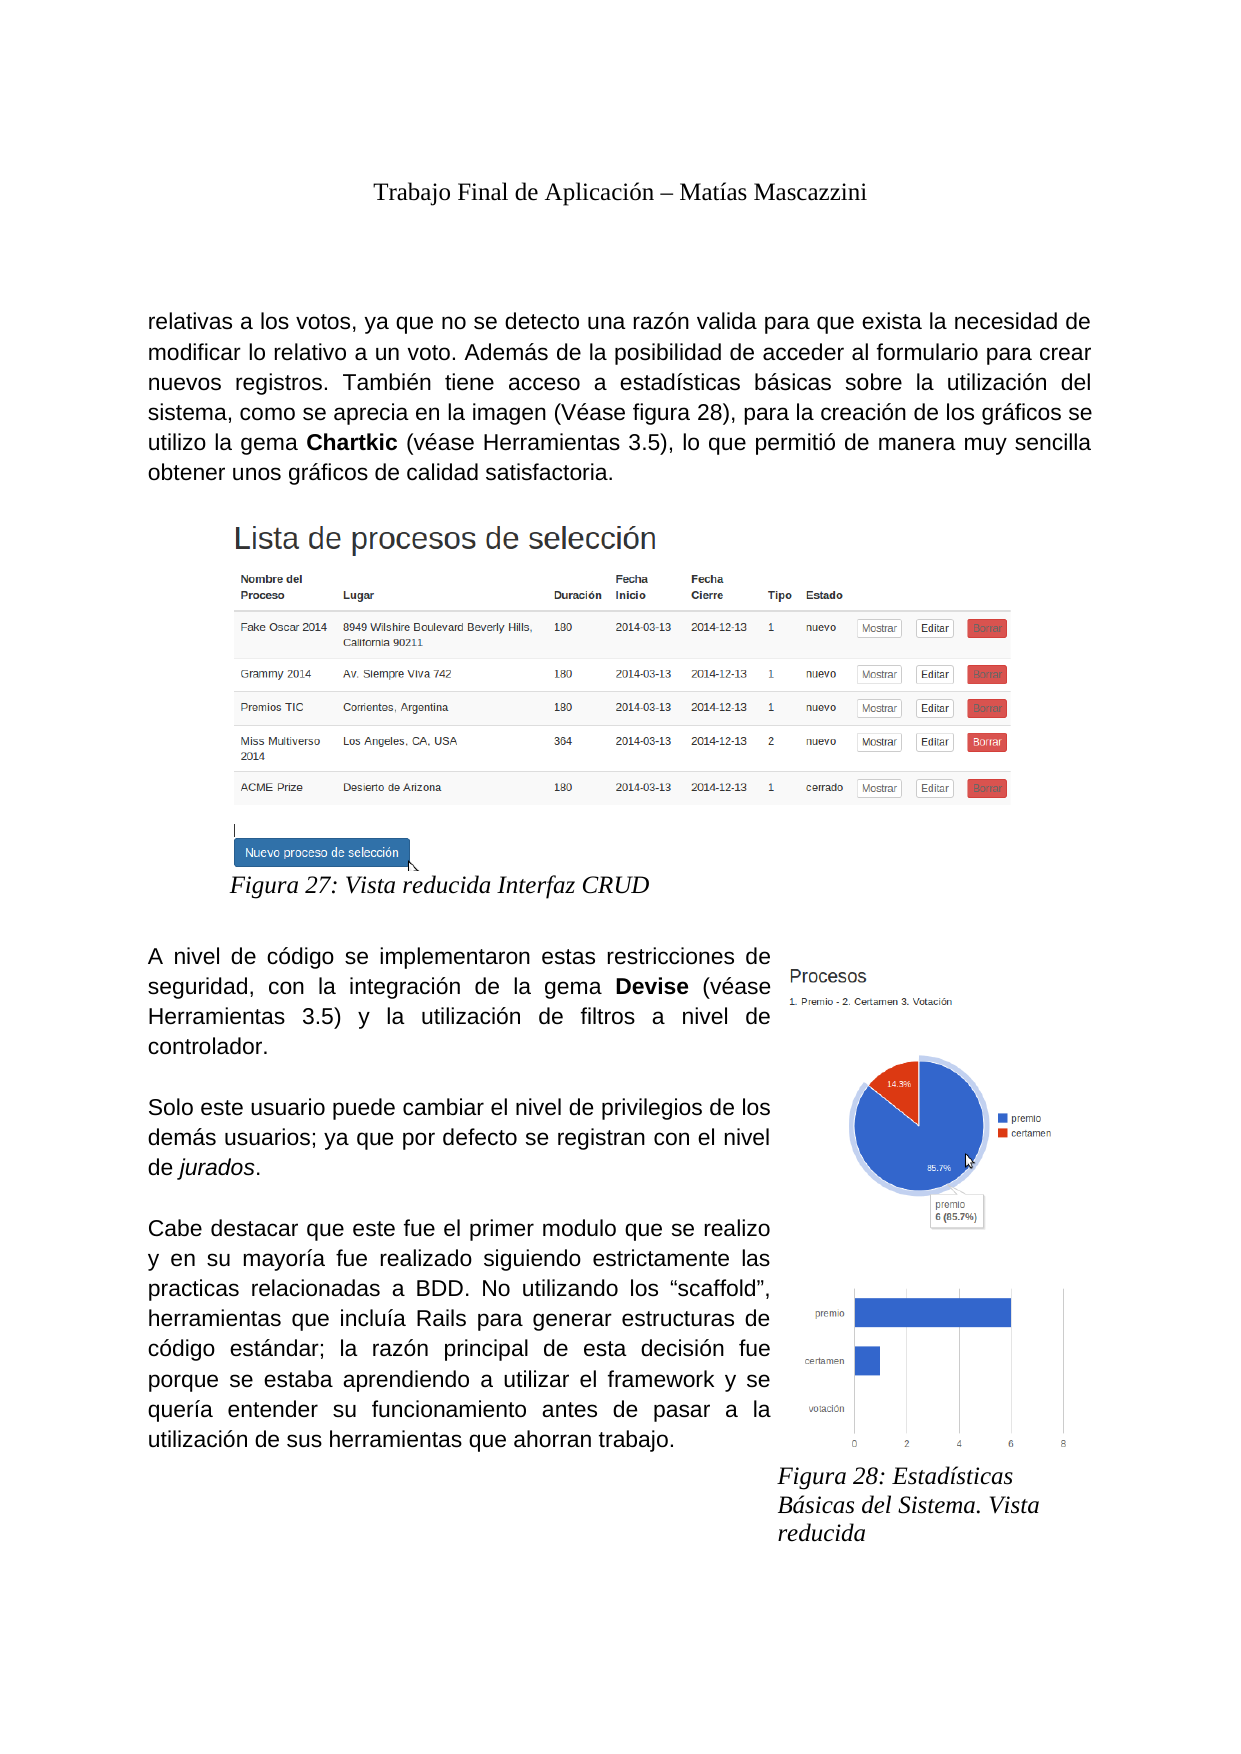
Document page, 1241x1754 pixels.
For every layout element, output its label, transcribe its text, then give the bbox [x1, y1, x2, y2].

text A nivel de código se implementaron estas restricciones de seguridad, con la integración de la gema Devise (véase Herramientas 3.5) y la utilización de filtros a nivel de controlador. [148, 943, 1093, 1060]
picture [229, 521, 1011, 871]
text Figura 28: Estadísticas Básicas del Sistema. Vista reducida [777, 1461, 1087, 1547]
text relativas a los votos, ya que no se detecto una razón valida para que exista la necesidad de modificar lo relativo a un voto. Además de la posibilidad de acceder al formulario para crear nuevos registros. También tiene acceso a estadísticas básicas sobre la utilización del sistema, como se aprecia en la imagen (Véase figura 28), para la creación de los gráficos se utilizo la gema Chartkic (véase Herramientas 3.5), lo que permitió de manera muy sencilla obtener unos gráficos de calidad satisfactoria. [148, 308, 1093, 486]
text Figura 27: Vista reducida Interfaz CRUD [229, 871, 1011, 899]
picture [777, 965, 1087, 1461]
text Solo este usuario puede cambiar el nivel de privilegios de los demás usuarios; ya que por defecto se registran con el nivel de jurados. [148, 1094, 777, 1181]
text Cabe destacar que este fue el primer modulo que se realizo y en su mayoría fue realizado siguiendo estrictamente las practicas relacionadas a BDD. No utilizando los “scaffold”, herramientas que incluía Rails para generar estructuras de código estándar; la razón principal de esta decisión fue porque se estaba aprendiendo a utilizar el framework y se quería entender su funcionamiento antes de pasar a la utilización de sus herramientas que ahorran trabajo. [148, 1214, 777, 1452]
